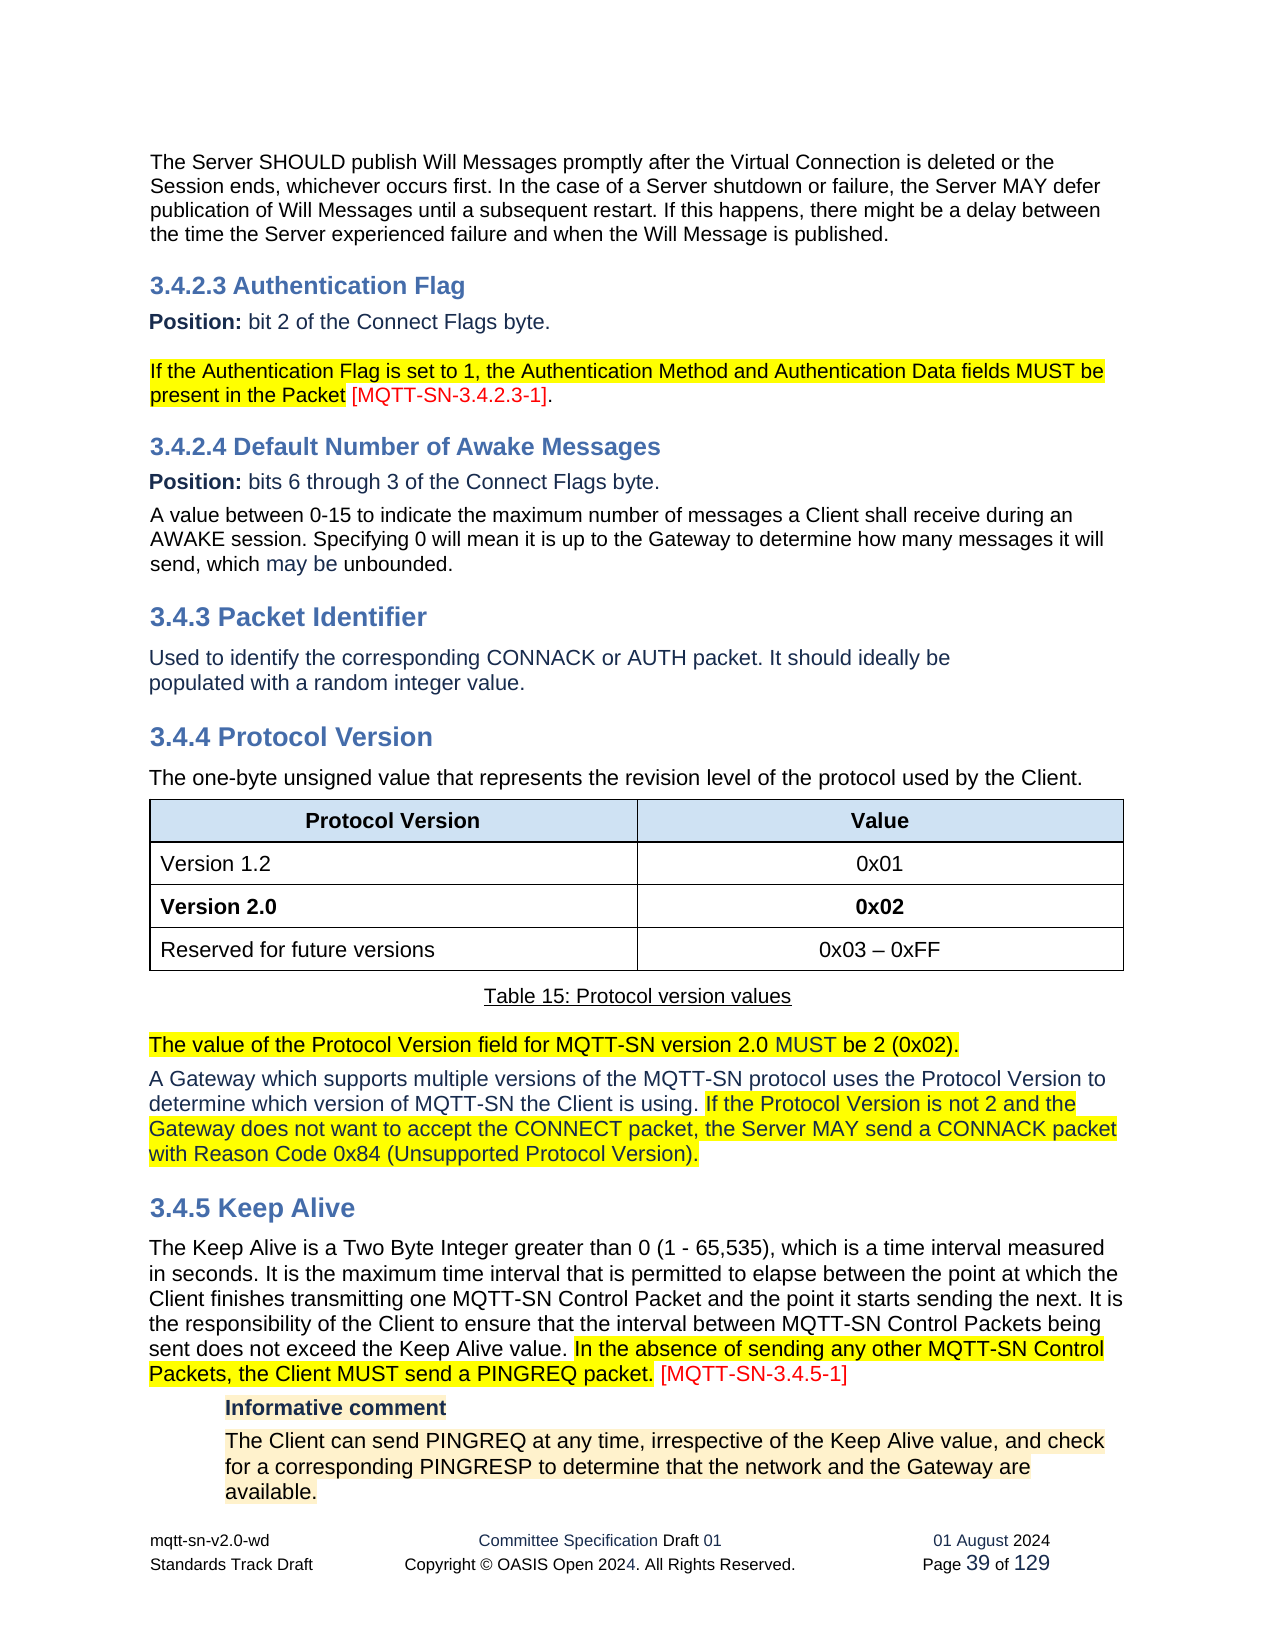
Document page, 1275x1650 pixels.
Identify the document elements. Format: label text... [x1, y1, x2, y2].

text Position: bit 2 of the Connect Flags byte. [148, 309, 1124, 334]
subtitle 3.4.5 Keep Alive [150, 1192, 1124, 1223]
text Table 15: Protocol version values [150, 984, 1125, 1008]
table_cell 0x03 – 0xFF [638, 928, 1123, 970]
text Informative comment [225, 1395, 1124, 1420]
table_header Protocol Version [151, 800, 637, 841]
subtitle 3.4.2.4 Default Number of Awake Messages [150, 432, 1124, 461]
text The one-byte unsigned value that represents the revision level of the protocol used by the Client. [148, 765, 1124, 790]
table_cell 0x02 [638, 885, 1123, 927]
text Used to identify the corresponding CONNACK or AUTH packet. It should ideally be populated with a random integer value. [148, 644, 1022, 696]
text Position: bits 6 through 3 of the Connect Flags byte. [148, 469, 1124, 494]
table_cell Version 1.2 [151, 843, 637, 884]
text The value of the Protocol Version field for MQTT-SN version 2.0 MUST be 2 (0x02). [148, 1032, 1124, 1057]
subtitle 3.4.3 Packet Identifier [150, 601, 1124, 632]
subtitle 3.4.4 Protocol Version [150, 721, 1124, 752]
table_cell Reserved for future versions [151, 928, 637, 970]
text The Keep Alive is a Two Byte Integer greater than 0 (1 - 65,535), which is a time interval measured in seconds. It is the maximum time interval that is permitted to elapse between the point at which the Client finishes transmitting one MQTT-SN Control Packet and the point it starts sending the next. It is the responsibility of the Client to ensure that the interval between MQTT-SN Control Packets being sent does not exceed the Keep Alive value. In the absence of sending any other MQTT-SN Control Packets, the Client MUST send a PINGREQ packet. [MQTT-SN-3.4.5-1] [148, 1235, 1124, 1387]
text The Server SHOULD publish Will Messages promptly after the Virtual Connection is deleted or the Session ends, whichever occurs first. In the case of a Server shutdown or failure, the Server MAY defer publication of Will Messages until a subsequent restart. If this happens, there might be a delay between the time the Server experienced failure and when the Will Message is published. [150, 150, 1125, 246]
subtitle 3.4.2.3 Authentication Flag [150, 271, 1124, 299]
table_cell Version 2.0 [151, 885, 637, 927]
text A Gateway which supports multiple versions of the MQTT-SN protocol uses the Protocol Version to determine which version of MQTT-SN the Client is using. If the Protocol Version is not 2 and the Gateway does not want to accept the CONNECT packet, the Server MAY send a CONNACK packet with Reason Code 0x84 (Unsupported Protocol Version). [148, 1066, 1124, 1167]
text If the Authentication Flag is set to 1, the Authentication Method and Authentication Data fields MUST be present in the Packet [MQTT-SN-3.4.2.3-1]. [150, 359, 1125, 407]
table_header Value [638, 800, 1123, 841]
text The Client can send PINGREQ at any time, irrespective of the Keep Alive value, and check for a corresponding PINGRESP to determine that the network and the Gateway are available. [225, 1428, 1124, 1504]
text A value between 0-15 to indicate the maximum number of messages a Client shall receive during an AWAKE session. Specifying 0 will mean it is up to the Gateway to determine how many messages it will send, which may be unbounded. [150, 502, 1124, 576]
table_cell 0x01 [638, 843, 1123, 884]
